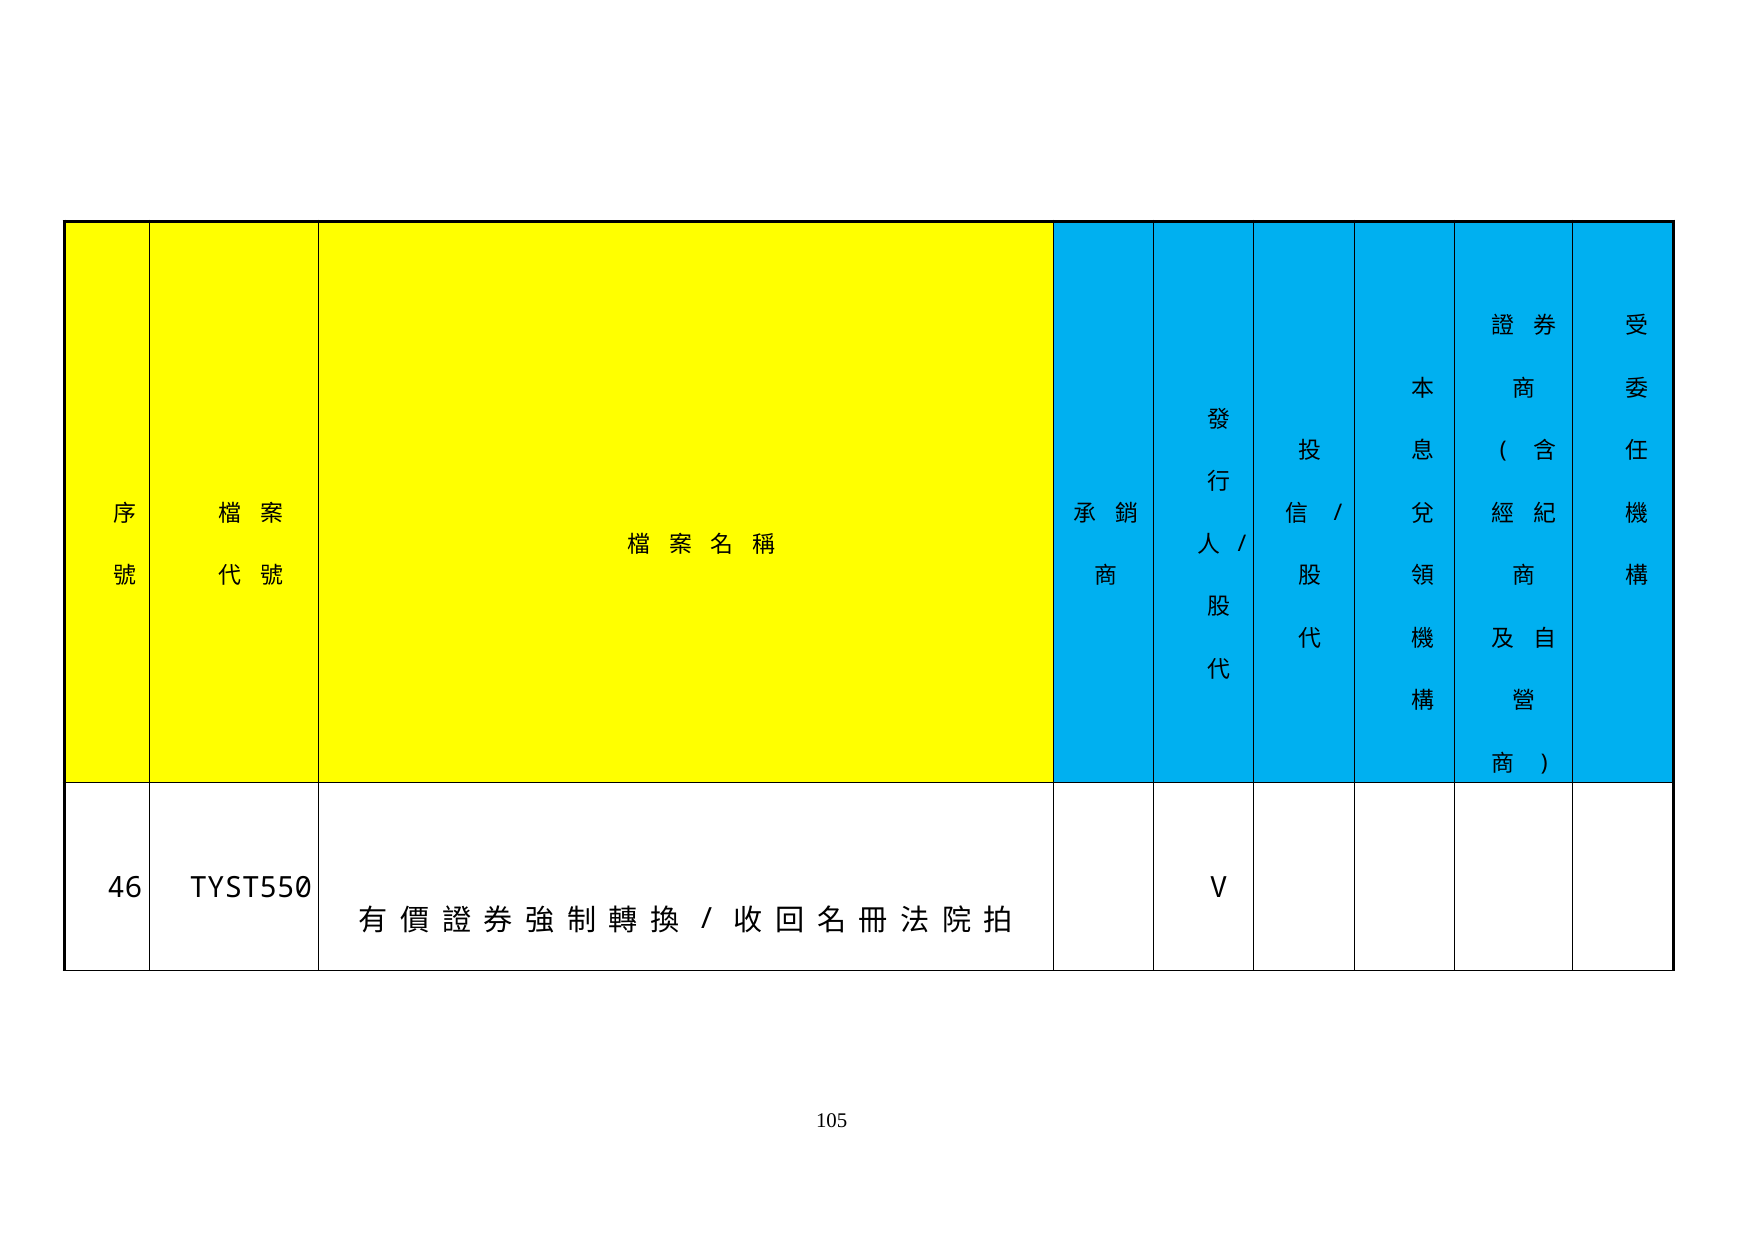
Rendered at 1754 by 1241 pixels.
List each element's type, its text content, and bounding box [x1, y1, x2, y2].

table_cell 有價證券強制轉換/收回名冊法院拍 [319, 783, 1053, 969]
table_header 序號 [66, 223, 149, 782]
table_header 投信/ 股代 [1254, 223, 1354, 782]
table_cell [1455, 783, 1572, 969]
table_header 證券商 (含經紀商 及自營商) [1455, 223, 1572, 782]
table_header 受委任 機構 [1573, 223, 1672, 782]
table_header 檔案 代號 [150, 223, 318, 782]
table_cell [1054, 783, 1153, 969]
table_cell [1355, 783, 1454, 969]
table_cell [1254, 783, 1354, 969]
table_header 承銷商 [1054, 223, 1153, 782]
table_cell TYST550 [150, 783, 318, 969]
table_cell [1573, 783, 1672, 969]
table_header 本息兌領 機構 [1355, 223, 1454, 782]
table_cell V [1154, 783, 1253, 969]
table_cell 46 [66, 783, 149, 969]
table_header 檔案名稱 [319, 223, 1053, 782]
table_header 發行人/ 股代 [1154, 223, 1253, 782]
